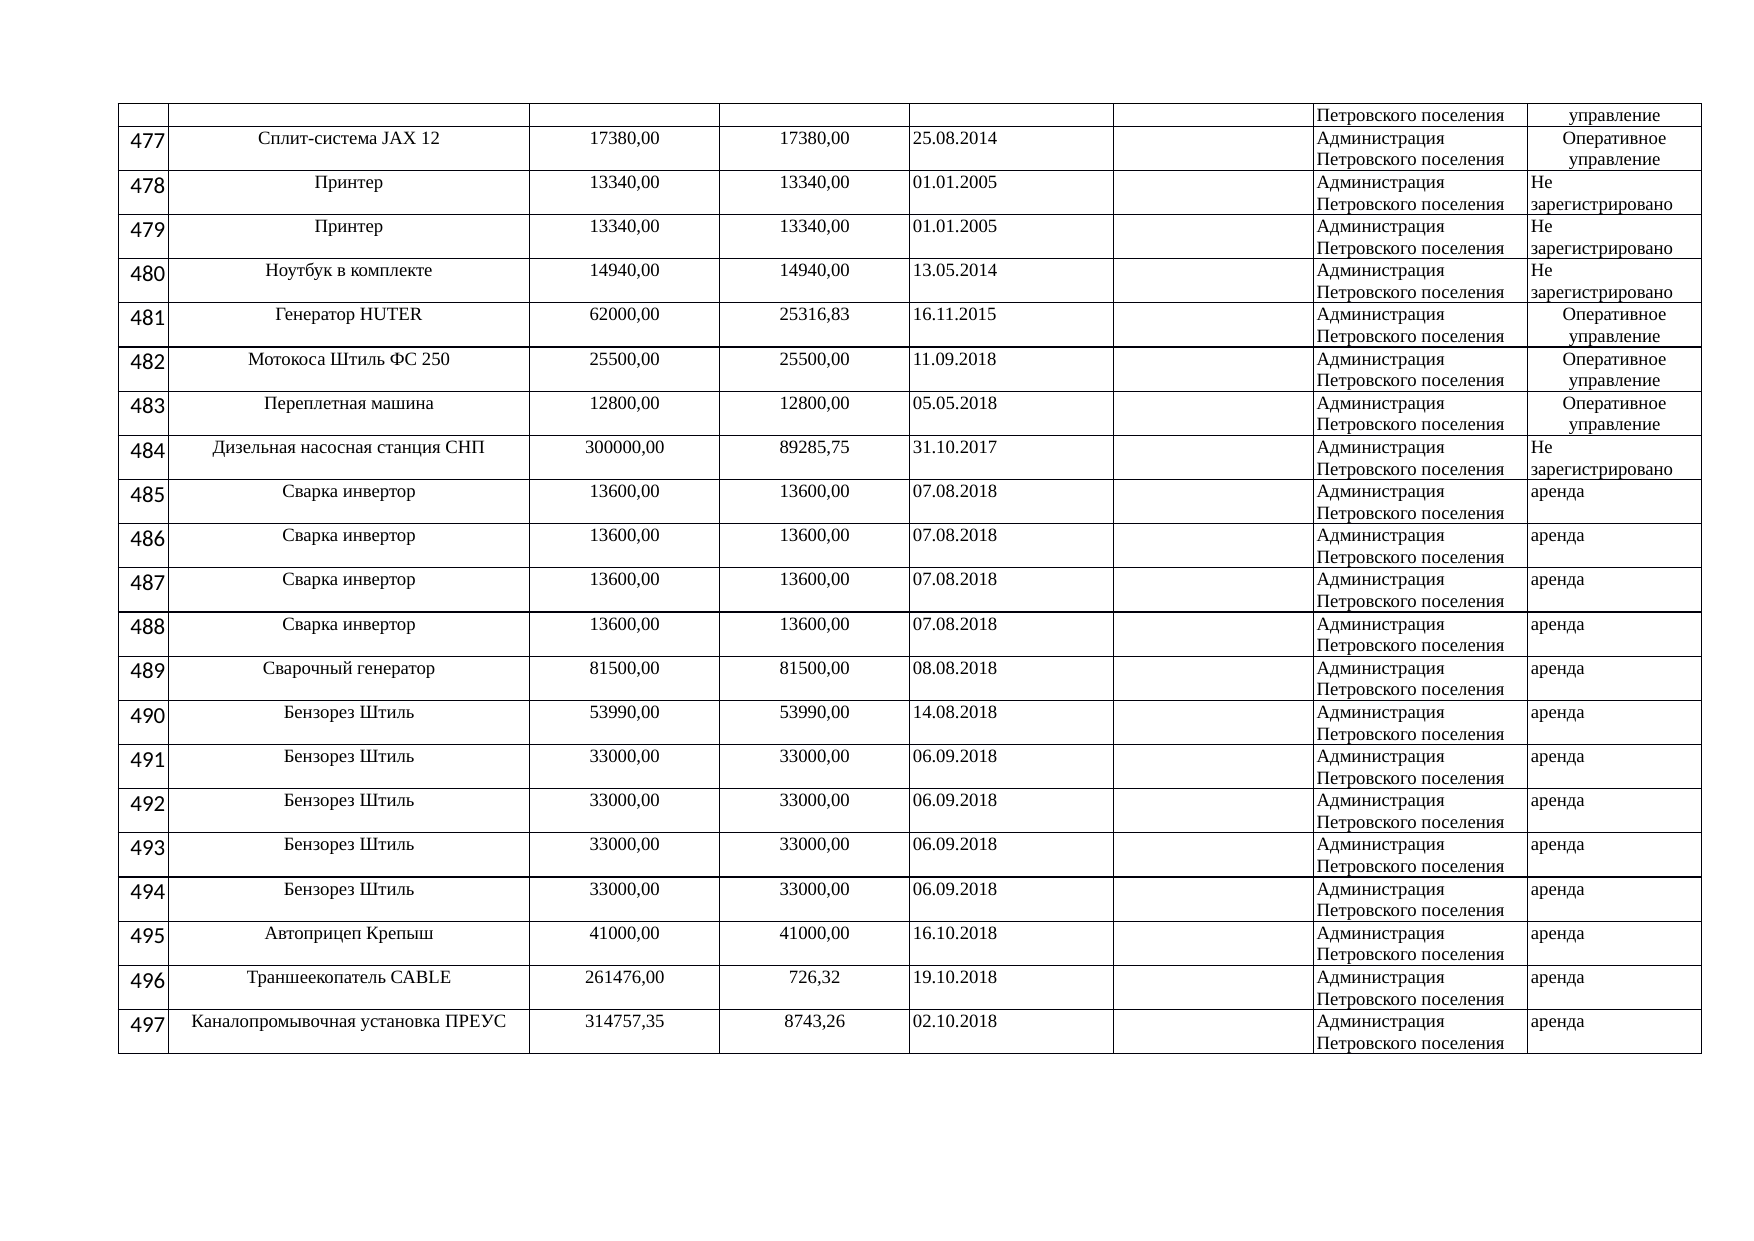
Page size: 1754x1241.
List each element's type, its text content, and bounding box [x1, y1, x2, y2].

table_cell [1114, 303, 1313, 346]
table_cell Сварка инвертор [169, 480, 529, 523]
table_cell [1114, 878, 1313, 921]
table_cell [720, 104, 909, 126]
table_cell 25.08.2014 [910, 127, 1113, 170]
table_cell Администрация Петровского поселения [1314, 568, 1527, 611]
table_cell 8743,26 [720, 1010, 909, 1053]
table_cell 481 [119, 303, 168, 346]
table_cell 479 [119, 215, 168, 258]
table_cell Принтер [169, 171, 529, 214]
table_cell 480 [119, 259, 168, 302]
table_cell [1114, 745, 1313, 788]
table_cell 33000,00 [720, 789, 909, 832]
table_cell Администрация Петровского поселения [1314, 524, 1527, 567]
table_cell Администрация Петровского поселения [1314, 922, 1527, 965]
table_cell [1114, 259, 1313, 302]
table_cell аренда [1528, 966, 1701, 1009]
table_cell 81500,00 [530, 657, 719, 700]
table_cell Траншеекопатель САВLЕ [169, 966, 529, 1009]
table_cell Принтер [169, 215, 529, 258]
table_cell [1114, 171, 1313, 214]
table_cell 11.09.2018 [910, 348, 1113, 391]
table_cell аренда [1528, 745, 1701, 788]
table_cell 07.08.2018 [910, 524, 1113, 567]
table_cell [1114, 1010, 1313, 1053]
table_cell [1114, 524, 1313, 567]
table_cell аренда [1528, 833, 1701, 876]
table_cell [119, 104, 168, 126]
table_cell Сварочный генератор [169, 657, 529, 700]
table_cell 07.08.2018 [910, 480, 1113, 523]
table_cell 62000,00 [530, 303, 719, 346]
table_cell [1114, 789, 1313, 832]
table_cell 19.10.2018 [910, 966, 1113, 1009]
table_cell 33000,00 [530, 878, 719, 921]
table_cell 13600,00 [720, 568, 909, 611]
table_cell 16.10.2018 [910, 922, 1113, 965]
table_cell Администрация Петровского поселения [1314, 833, 1527, 876]
table_cell 477 [119, 127, 168, 170]
table_cell [910, 104, 1113, 126]
table_cell Администрация Петровского поселения [1314, 878, 1527, 921]
table_cell 25500,00 [720, 348, 909, 391]
table_cell Администрация Петровского поселения [1314, 215, 1527, 258]
table_cell 17380,00 [720, 127, 909, 170]
table_cell [1114, 215, 1313, 258]
table_cell 06.09.2018 [910, 789, 1113, 832]
table_cell 25316,83 [720, 303, 909, 346]
table_cell 495 [119, 922, 168, 965]
table_cell [1114, 568, 1313, 611]
table_cell 482 [119, 348, 168, 391]
table_cell 13600,00 [530, 568, 719, 611]
table_cell Администрация Петровского поселения [1314, 966, 1527, 1009]
table_cell Дизельная насосная станция СНП [169, 436, 529, 479]
table_cell 53990,00 [530, 701, 719, 744]
table_cell 41000,00 [530, 922, 719, 965]
table_cell 300000,00 [530, 436, 719, 479]
table_cell 13600,00 [530, 480, 719, 523]
table_cell 81500,00 [720, 657, 909, 700]
table_cell 487 [119, 568, 168, 611]
table_cell [1114, 922, 1313, 965]
table_cell Администрация Петровского поселения [1314, 392, 1527, 435]
table_cell [1114, 833, 1313, 876]
table_cell 41000,00 [720, 922, 909, 965]
table_cell Администрация Петровского поселения [1314, 1010, 1527, 1053]
table_cell 497 [119, 1010, 168, 1053]
table_cell Переплетная машина [169, 392, 529, 435]
table_cell 33000,00 [720, 833, 909, 876]
table_cell 01.01.2005 [910, 171, 1113, 214]
table_cell Администрация Петровского поселения [1314, 789, 1527, 832]
table_cell Бензорез Штиль [169, 878, 529, 921]
table_cell [1114, 701, 1313, 744]
table_cell 489 [119, 657, 168, 700]
table_cell Автоприцеп Крепыш [169, 922, 529, 965]
table_cell Администрация Петровского поселения [1314, 701, 1527, 744]
table_cell 89285,75 [720, 436, 909, 479]
table_cell Бензорез Штиль [169, 745, 529, 788]
table_cell Администрация Петровского поселения [1314, 259, 1527, 302]
table_cell 07.08.2018 [910, 568, 1113, 611]
table_cell 492 [119, 789, 168, 832]
table_cell Администрация Петровского поселения [1314, 480, 1527, 523]
table_cell 484 [119, 436, 168, 479]
table_cell [1114, 966, 1313, 1009]
table_cell аренда [1528, 568, 1701, 611]
table_cell Генератор HUTER [169, 303, 529, 346]
table_cell аренда [1528, 701, 1701, 744]
table_cell [1114, 127, 1313, 170]
table_cell Не зарегистрировано [1528, 259, 1701, 302]
table_cell 06.09.2018 [910, 833, 1113, 876]
table_cell аренда [1528, 789, 1701, 832]
table_cell 14940,00 [720, 259, 909, 302]
table_cell 33000,00 [720, 745, 909, 788]
table_cell 488 [119, 613, 168, 656]
table_cell 13340,00 [530, 215, 719, 258]
table_cell 14940,00 [530, 259, 719, 302]
table_cell Не зарегистрировано [1528, 436, 1701, 479]
table_cell Сварка инвертор [169, 568, 529, 611]
table_cell аренда [1528, 1010, 1701, 1053]
table_cell Оперативное управление [1528, 348, 1701, 391]
table_cell 485 [119, 480, 168, 523]
table_cell 12800,00 [530, 392, 719, 435]
table_cell Оперативное управление [1528, 392, 1701, 435]
table_cell Мотокоса Штиль ФС 250 [169, 348, 529, 391]
table_cell 33000,00 [530, 745, 719, 788]
table_cell Бензорез Штиль [169, 701, 529, 744]
table_cell 16.11.2015 [910, 303, 1113, 346]
table_cell Петровского поселения [1314, 104, 1527, 126]
table_cell 726,32 [720, 966, 909, 1009]
table_cell Администрация Петровского поселения [1314, 348, 1527, 391]
table_cell 261476,00 [530, 966, 719, 1009]
table_cell 490 [119, 701, 168, 744]
table_cell Оперативное управление [1528, 127, 1701, 170]
table_cell 483 [119, 392, 168, 435]
table_cell [1114, 104, 1313, 126]
table_cell 13600,00 [530, 613, 719, 656]
table_cell 486 [119, 524, 168, 567]
table_cell 496 [119, 966, 168, 1009]
table_cell Бензорез Штиль [169, 833, 529, 876]
table_cell 33000,00 [530, 833, 719, 876]
table_cell [1114, 392, 1313, 435]
table_cell [1114, 657, 1313, 700]
table_cell Администрация Петровского поселения [1314, 127, 1527, 170]
table_cell 02.10.2018 [910, 1010, 1113, 1053]
table_cell 491 [119, 745, 168, 788]
table_cell [1114, 613, 1313, 656]
table_cell Не зарегистрировано [1528, 171, 1701, 214]
table_cell Сварка инвертор [169, 613, 529, 656]
table_cell аренда [1528, 480, 1701, 523]
table_cell управление [1528, 104, 1701, 126]
table_cell [1114, 436, 1313, 479]
table_cell [1114, 480, 1313, 523]
table_cell аренда [1528, 657, 1701, 700]
table_cell 31.10.2017 [910, 436, 1113, 479]
table_cell 13.05.2014 [910, 259, 1113, 302]
table_cell 314757,35 [530, 1010, 719, 1053]
table_cell Сварка инвертор [169, 524, 529, 567]
table_cell Ноутбук в комплекте [169, 259, 529, 302]
table_cell аренда [1528, 524, 1701, 567]
table_cell 478 [119, 171, 168, 214]
table_cell 25500,00 [530, 348, 719, 391]
table_cell 17380,00 [530, 127, 719, 170]
table_cell аренда [1528, 613, 1701, 656]
table_cell [1114, 348, 1313, 391]
table_cell 33000,00 [530, 789, 719, 832]
table_cell 12800,00 [720, 392, 909, 435]
table_cell Администрация Петровского поселения [1314, 745, 1527, 788]
table_cell Оперативное управление [1528, 303, 1701, 346]
table_cell 13600,00 [720, 613, 909, 656]
table_cell [169, 104, 529, 126]
table_cell Администрация Петровского поселения [1314, 171, 1527, 214]
table_cell аренда [1528, 922, 1701, 965]
table_cell 01.01.2005 [910, 215, 1113, 258]
table_cell 07.08.2018 [910, 613, 1113, 656]
table_cell аренда [1528, 878, 1701, 921]
table_cell Каналопромывочная установка ПРЕУС [169, 1010, 529, 1053]
table_cell 06.09.2018 [910, 745, 1113, 788]
table_cell 13600,00 [720, 480, 909, 523]
table_cell 08.08.2018 [910, 657, 1113, 700]
table_cell 06.09.2018 [910, 878, 1113, 921]
table_cell Не зарегистрировано [1528, 215, 1701, 258]
table_cell Администрация Петровского поселения [1314, 657, 1527, 700]
table_cell 53990,00 [720, 701, 909, 744]
table_cell Администрация Петровского поселения [1314, 303, 1527, 346]
table_cell Администрация Петровского поселения [1314, 436, 1527, 479]
table_cell [530, 104, 719, 126]
table_cell 13340,00 [720, 215, 909, 258]
table_cell 05.05.2018 [910, 392, 1113, 435]
table_cell Сплит-система JAX 12 [169, 127, 529, 170]
table_cell 13340,00 [530, 171, 719, 214]
table_cell 13600,00 [720, 524, 909, 567]
table_cell Администрация Петровского поселения [1314, 613, 1527, 656]
table_cell 493 [119, 833, 168, 876]
table_cell 13340,00 [720, 171, 909, 214]
table_cell 33000,00 [720, 878, 909, 921]
table_cell Бензорез Штиль [169, 789, 529, 832]
table_cell 13600,00 [530, 524, 719, 567]
table_cell 494 [119, 878, 168, 921]
table_cell 14.08.2018 [910, 701, 1113, 744]
